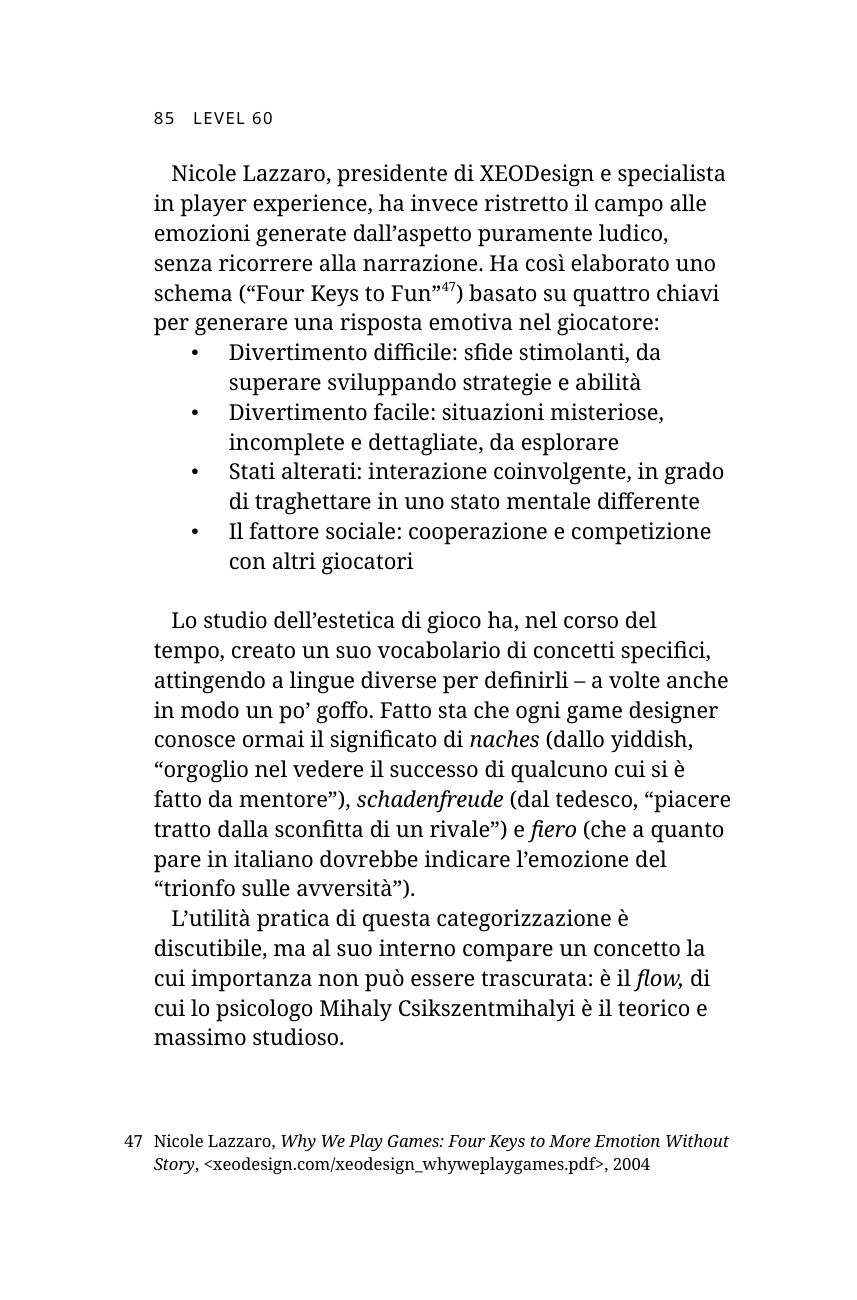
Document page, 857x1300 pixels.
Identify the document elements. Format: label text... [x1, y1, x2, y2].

text Nicole Lazzaro, Why We Play Games: Four Keys to More Emotion Without Story, <xeodesign.com/xeodesign_whyweplaygames.pdf>, 2004 [124, 1130, 732, 1175]
text Nicole Lazzaro, presidente di XEODesign e specialista in player experience, ha invece ristretto il campo alle emozioni generate dall’aspetto puramente ludico, senza ricorrere alla narrazione. Ha così elaborato uno schema (“Four Keys to Fun”) basato su quattro chiavi per generare una risposta emotiva nel giocatore: [153, 158, 732, 337]
list Il fattore sociale: cooperazione e competizione con altri giocatori [191, 516, 732, 576]
list Divertimento facile: situazioni misteriose, incomplete e dettagliate, da esplorare [191, 397, 732, 456]
text L’utilità pratica di questa categorizzazione è discutibile, ma al suo interno compare un concetto la cui importanza non può essere trascurata: è il flow, di cui lo psicologo Mihaly Csikszentmihalyi è il teorico e massimo studioso. [153, 903, 732, 1052]
text Lo studio dell’estetica di gioco ha, nel corso del tempo, creato un suo vocabolario di concetti specifici, attingendo a lingue diverse per definirli – a volte anche in modo un po’ goffo. Fatto sta che ogni game designer conosce ormai il significato di naches (dallo yiddish, “orgoglio nel vedere il successo di qualcuno cui si è fatto da mentore”), schadenfreude (dal tedesco, “piacere tratto dalla sconfitta di un rivale”) e fiero (che a quanto pare in italiano dovrebbe indicare l’emozione del “trionfo sulle avversità”). [153, 605, 732, 903]
list Stati alterati: interazione coinvolgente, in grado di traghettare in uno stato mentale differente [191, 456, 732, 516]
list Divertimento difficile: sfide stimolanti, da superare sviluppando strategie e abilità [191, 337, 732, 397]
